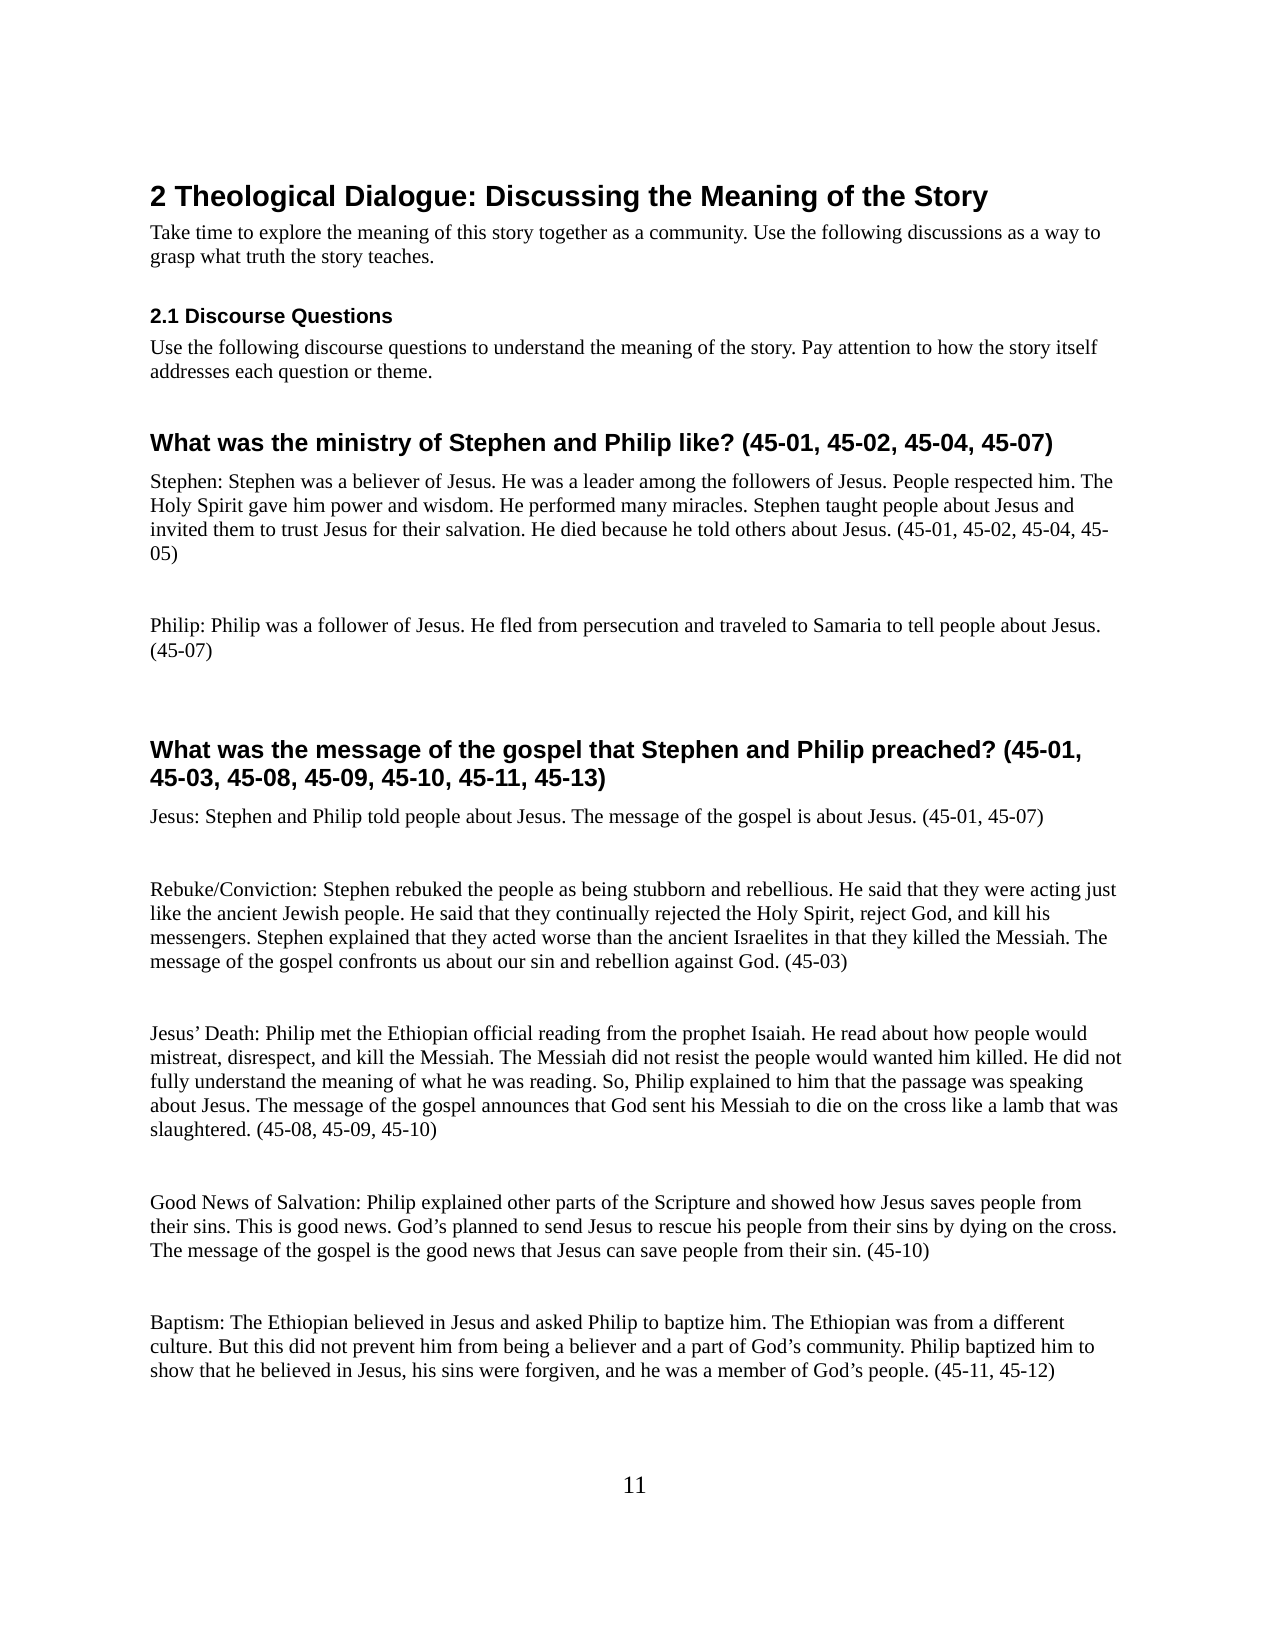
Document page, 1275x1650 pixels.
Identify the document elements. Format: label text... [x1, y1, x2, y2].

text Jesus: Stephen and Philip told people about Jesus. The message of the gospel is about Jesus. (45-01, 45-07) [150, 804, 1125, 828]
text Jesus’ Death: Philip met the Ethiopian official reading from the prophet Isaiah. He read about how people would mistreat, disrespect, and kill the Messiah. The Messiah did not resist the people would wanted him killed. He did not fully understand the meaning of what he was reading. So, Philip explained to him that the passage was speaking about Jesus. The message of the gospel announces that God sent his Messiah to die on the cross like a lamb that was slaughtered. (45-08, 45-09, 45-10) [150, 1021, 1125, 1141]
text Good News of Salvation: Philip explained other parts of the Scripture and showed how Jesus saves people from their sins. This is good news. God’s planned to send Jesus to rescue his people from their sins by dying on the cross. The message of the gospel is the good news that Jesus can save people from their sin. (45-10) [150, 1190, 1125, 1262]
text Take time to explore the meaning of this story together as a community. Use the following discussions as a way to grasp what truth the story teaches. [150, 220, 1125, 268]
text Rebuke/Conviction: Stephen rebuked the people as being stubborn and rebellious. He said that they were acting just like the ancient Jewish people. He said that they continually rejected the Holy Spirit, reject God, and kill his messengers. Stephen explained that they acted worse than the ancient Israelites in that they killed the Messiah. The message of the gospel confronts us about our sin and rebellion against God. (45-03) [150, 877, 1125, 973]
subtitle 2 Theological Dialogue: Discussing the Meaning of the Story [150, 179, 1125, 212]
text Stephen: Stephen was a believer of Jesus. He was a leader among the followers of Jesus. People respected him. The Holy Spirit gave him power and wisdom. He performed many miracles. Stephen taught people about Jesus and invited them to trust Jesus for their salvation. He died because he told others about Jesus. (45-01, 45-02, 45-04, 45-05) [150, 469, 1125, 565]
text Philip: Philip was a follower of Jesus. He fled from persecution and traveled to Samaria to tell people about Jesus. (45-07) [150, 613, 1125, 662]
subtitle What was the message of the gospel that Stephen and Philip preached? (45-01, 45-03, 45-08, 45-09, 45-10, 45-11, 45-13) [150, 735, 1125, 792]
text Use the following discourse questions to understand the meaning of the story. Pay attention to how the story itself addresses each question or theme. [150, 335, 1125, 383]
subtitle 2.1 Discourse Questions [150, 304, 1125, 328]
text Baptism: The Ethiopian believed in Jesus and asked Philip to baptize him. The Ethiopian was from a different culture. But this did not prevent him from being a believer and a part of God’s community. Philip baptized him to show that he believed in Jesus, his sins were forgiven, and he was a member of God’s people. (45-11, 45-12) [150, 1310, 1125, 1382]
subtitle What was the ministry of Stephen and Philip like? (45-01, 45-02, 45-04, 45-07) [150, 428, 1125, 456]
